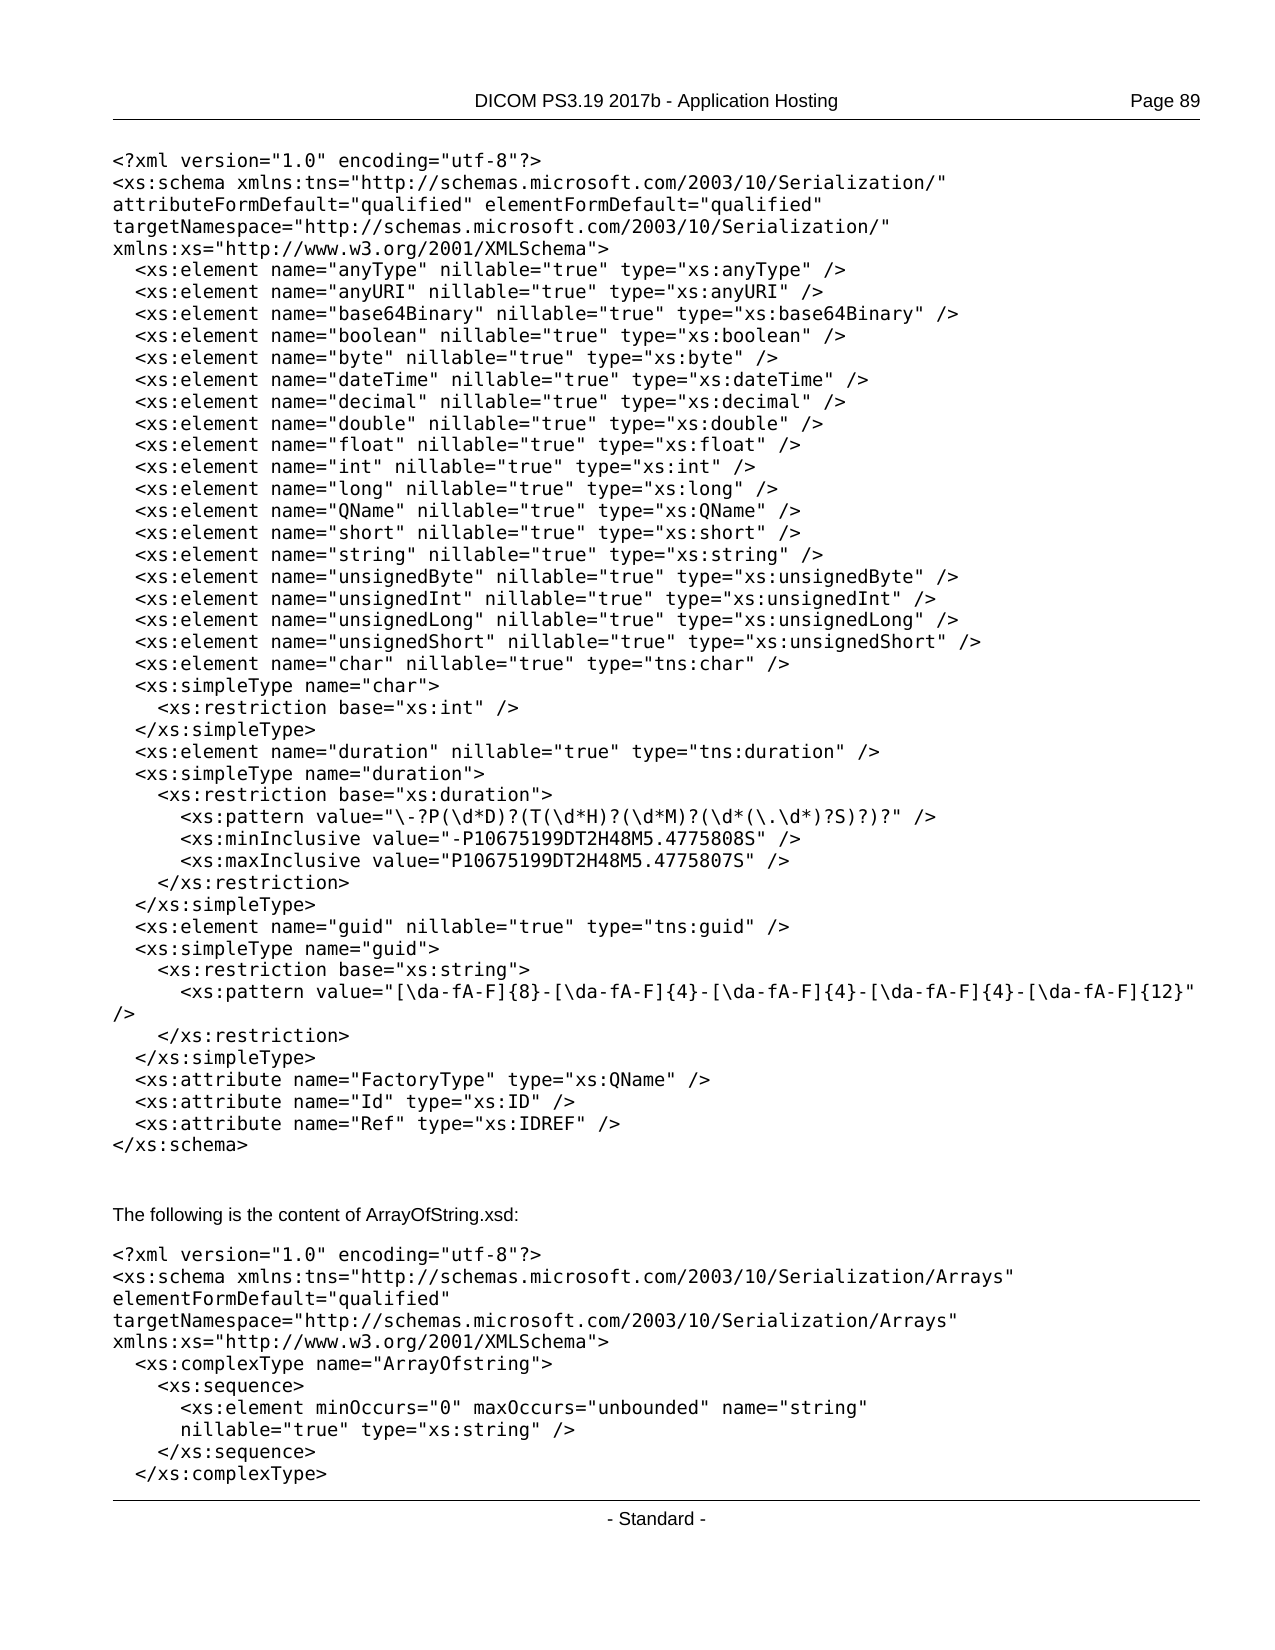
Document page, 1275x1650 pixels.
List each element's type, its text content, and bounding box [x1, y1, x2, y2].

text <?xml version="1.0" encoding="utf-8"?> <xs:schema xmlns:tns="http://schemas.microsoft.com/2003/10/Serialization/Arrays" elementFormDefault="qualified" targetNamespace="http://schemas.microsoft.com/2003/10/Serialization/Arrays" xmlns:xs="http://www.w3.org/2001/XMLSchema"> <xs:complexType name="ArrayOfstring"> <xs:sequence> <xs:element minOccurs="0" maxOccurs="unbounded" name="string" nillable="true" type="xs:string" /> </xs:sequence> </xs:complexType> [112, 1244, 1200, 1485]
text <?xml version="1.0" encoding="utf-8"?> <xs:schema xmlns:tns="http://schemas.microsoft.com/2003/10/Serialization/" attributeFormDefault="qualified" elementFormDefault="qualified" targetNamespace="http://schemas.microsoft.com/2003/10/Serialization/" xmlns:xs="http://www.w3.org/2001/XMLSchema"> <xs:element name="anyType" nillable="true" type="xs:anyType" /> <xs:element name="anyURI" nillable="true" type="xs:anyURI" /> <xs:element name="base64Binary" nillable="true" type="xs:base64Binary" /> <xs:element name="boolean" nillable="true" type="xs:boolean" /> <xs:element name="byte" nillable="true" type="xs:byte" /> <xs:element name="dateTime" nillable="true" type="xs:dateTime" /> <xs:element name="decimal" nillable="true" type="xs:decimal" /> <xs:element name="double" nillable="true" type="xs:double" /> <xs:element name="float" nillable="true" type="xs:float" /> <xs:element name="int" nillable="true" type="xs:int" /> <xs:element name="long" nillable="true" type="xs:long" /> <xs:element name="QName" nillable="true" type="xs:QName" /> <xs:element name="short" nillable="true" type="xs:short" /> <xs:element name="string" nillable="true" type="xs:string" /> <xs:element name="unsignedByte" nillable="true" type="xs:unsignedByte" /> <xs:element name="unsignedInt" nillable="true" type="xs:unsignedInt" /> <xs:element name="unsignedLong" nillable="true" type="xs:unsignedLong" /> <xs:element name="unsignedShort" nillable="true" type="xs:unsignedShort" /> <xs:element name="char" nillable="true" type="tns:char" /> <xs:simpleType name="char"> <xs:restriction base="xs:int" /> </xs:simpleType> <xs:element name="duration" nillable="true" type="tns:duration" /> <xs:simpleType name="duration"> <xs:restriction base="xs:duration"> <xs:pattern value="\-?P(\d*D)?(T(\d*H)?(\d*M)?(\d*(\.\d*)?S)?)?" /> <xs:minInclusive value="-P10675199DT2H48M5.4775808S" /> <xs:maxInclusive value="P10675199DT2H48M5.4775807S" /> </xs:restriction> </xs:simpleType> <xs:element name="guid" nillable="true" type="tns:guid" /> <xs:simpleType name="guid"> <xs:restriction base="xs:string"> <xs:pattern value="[\da-fA-F]{8}-[\da-fA-F]{4}-[\da-fA-F]{4}-[\da-fA-F]{4}-[\da-fA-F]{12}" /> </xs:restriction> </xs:simpleType> <xs:attribute name="FactoryType" type="xs:QName" /> <xs:attribute name="Id" type="xs:ID" /> <xs:attribute name="Ref" type="xs:IDREF" /> </xs:schema> [112, 150, 1200, 1185]
text The following is the content of ArrayOfString.xsd: [112, 1204, 1200, 1225]
